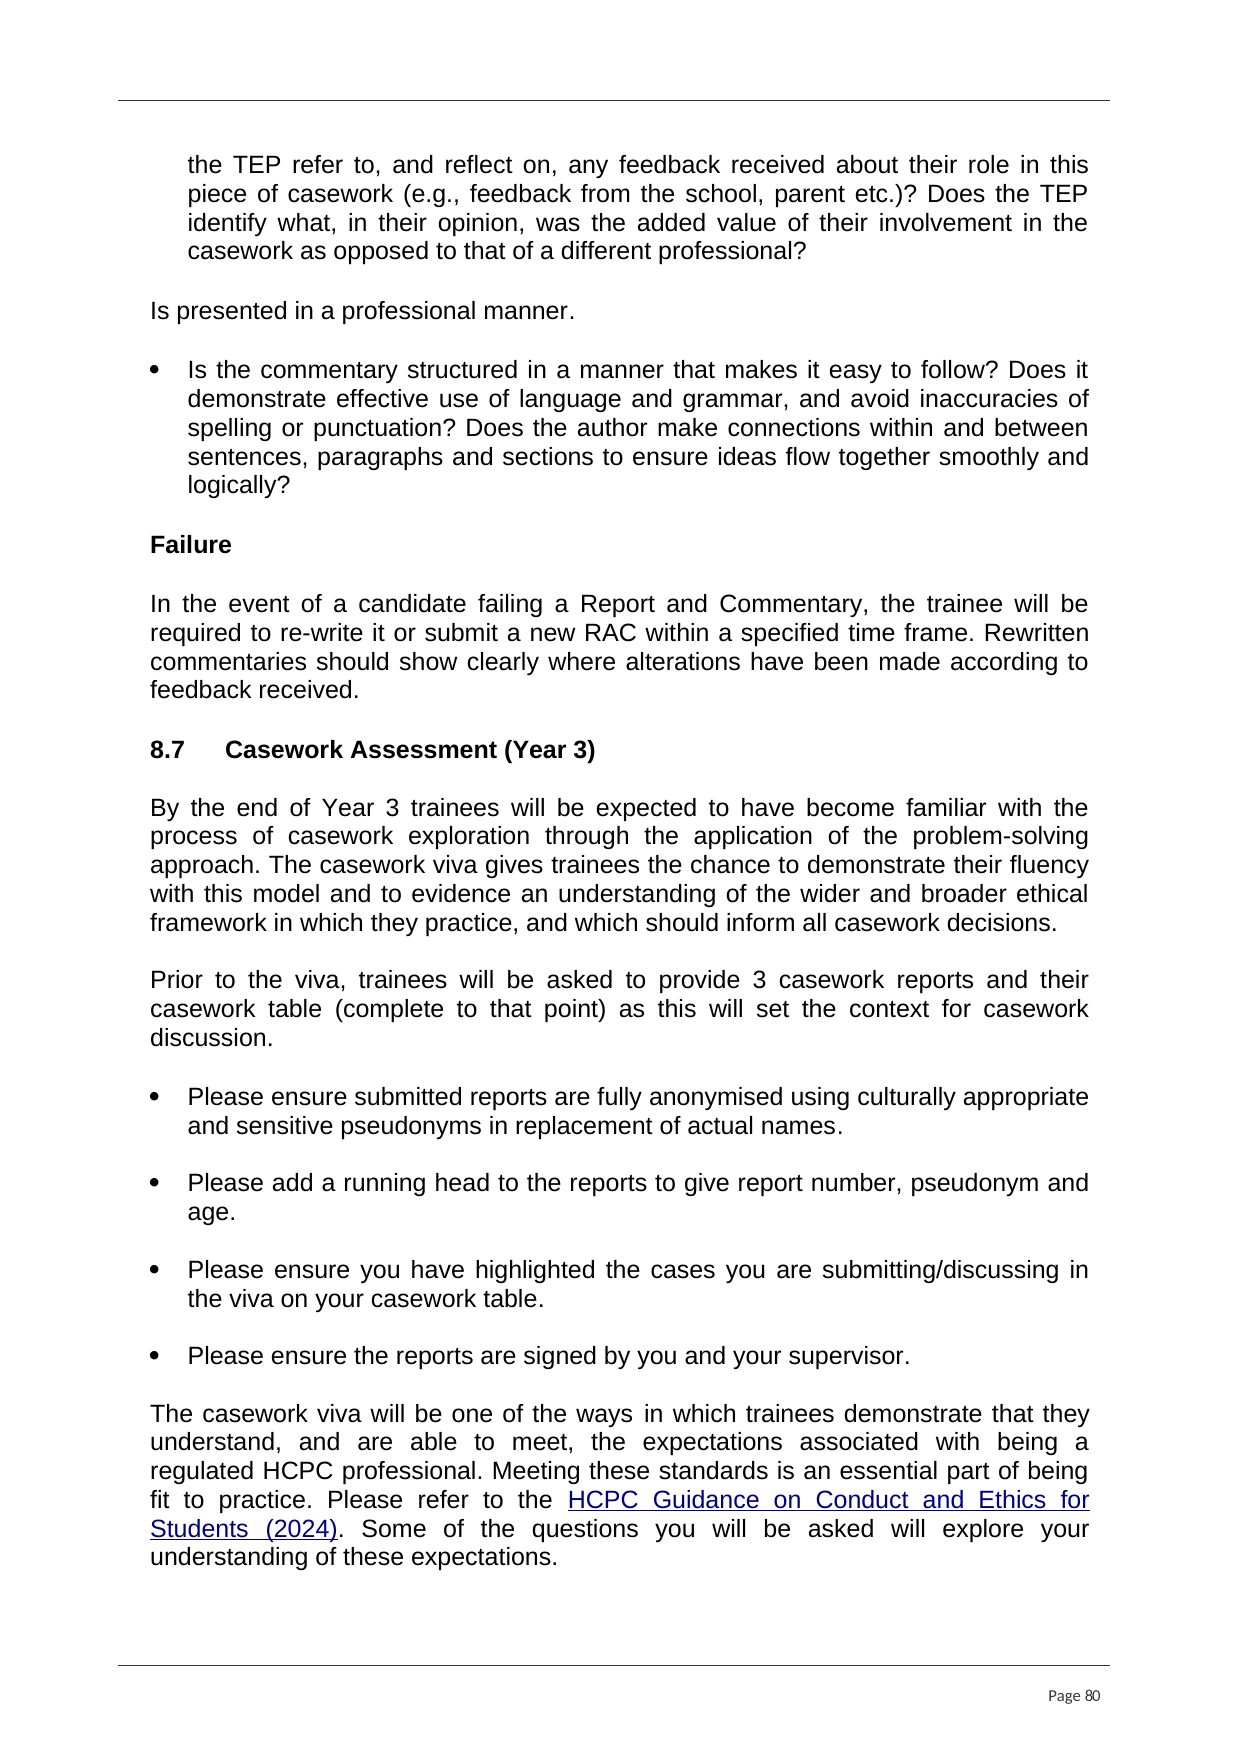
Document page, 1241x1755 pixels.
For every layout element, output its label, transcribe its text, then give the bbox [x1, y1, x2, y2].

list Please add a running head to the reports to give report number, pseudonym and age. [150, 1168, 1091, 1226]
subtitle 8.7 Casework Assessment (Year 3) [150, 735, 1091, 764]
list the TEP refer to, and reflect on, any feedback received about their role in this piece of casework (e.g., feedback from the school, parent etc.)? Does the TEP identify what, in their opinion, was the added value of their involvement in the casework as opposed to that of a different professional? [150, 150, 1091, 265]
text The casework viva will be one of the ways in which trainees demonstrate that they understand, and are able to meet, the expectations associated with being a regulated HCPC professional. Meeting these standards is an essential part of being fit to practice. Please refer to the HCPC Guidance on Conduct and Ethics for Students (2024). Some of the questions you will be asked will explore your understanding of these expectations. [150, 1399, 1091, 1571]
list Please ensure you have highlighted the cases you are submitting/discussing in the viva on your casework table. [150, 1255, 1091, 1312]
list Please ensure submitted reports are fully anonymised using culturally appropriate and sensitive pseudonyms in replacement of actual names. [150, 1082, 1091, 1139]
text In the event of a candidate failing a Report and Commentary, the trainee will be required to re-write it or submit a new RAC within a specified time frame. Rewritten commentaries should show clearly where alterations have been made according to feedback received. [150, 589, 1091, 704]
text Is presented in a professional manner. [150, 296, 1091, 324]
subtitle Failure [150, 530, 1091, 558]
list Please ensure the reports are signed by you and your supervisor. [150, 1341, 1091, 1370]
text Prior to the viva, trainees will be asked to provide 3 casework reports and their casework table (complete to that point) as this will set the context for casework discussion. [150, 965, 1091, 1051]
list Is the commentary structured in a manner that makes it easy to follow? Does it demonstrate effective use of language and grammar, and avoid inaccuracies of spelling or punctuation? Does the author make connections within and between sentences, paragraphs and sections to ensure ideas flow together smoothly and logically? [150, 355, 1091, 499]
text By the end of Year 3 trainees will be expected to have become familiar with the process of casework exploration through the application of the problem-solving approach. The casework viva gives trainees the chance to demonstrate their fluency with this model and to evidence an understanding of the wider and broader ethical framework in which they practice, and which should inform all casework decisions. [150, 792, 1091, 936]
